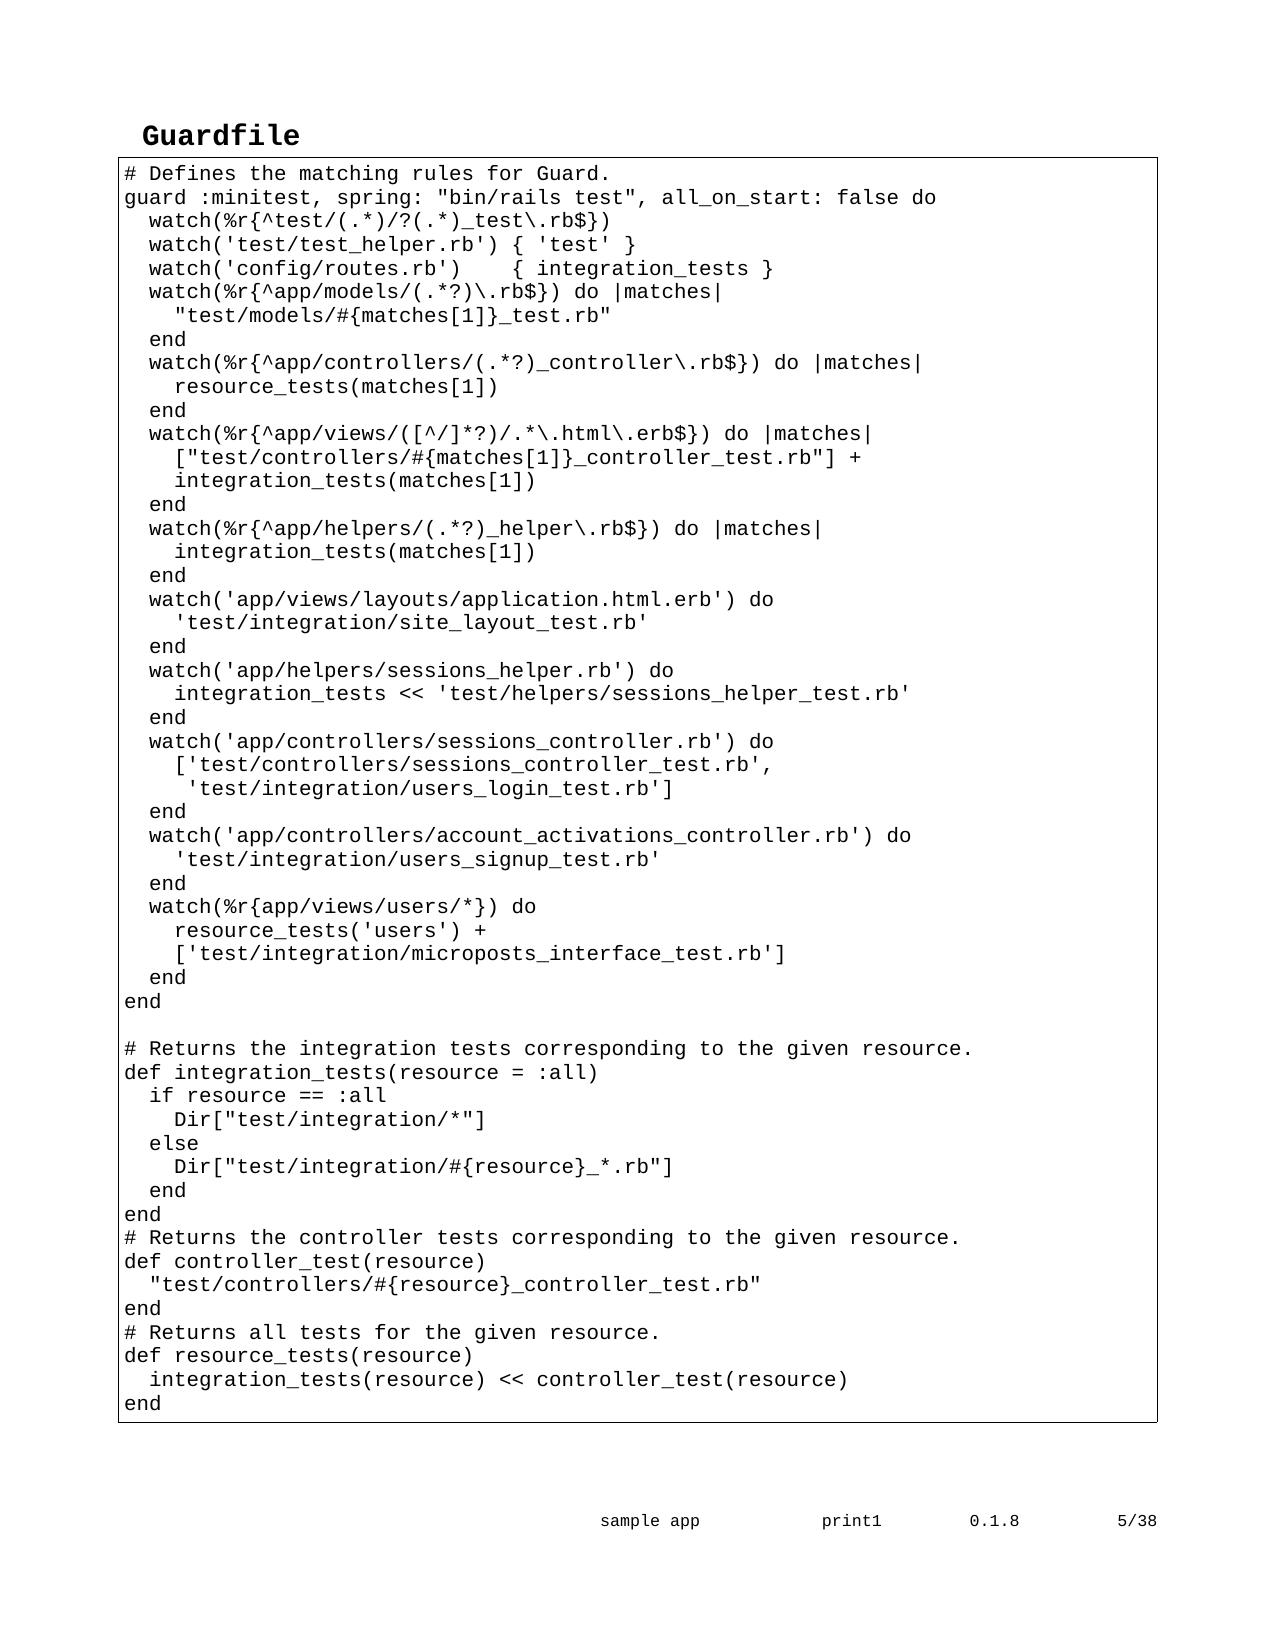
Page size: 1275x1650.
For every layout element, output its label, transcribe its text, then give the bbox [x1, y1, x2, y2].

subtitle Guardfile [142, 121, 1157, 154]
table_header # Defines the matching rules for Guard. guard :minitest, spring: "bin/rails test", all_on_start: false do watch(%r{^test/(.*)/?(.*)_test\.rb$}) watch('test/test_helper.rb') { 'test' } watch('config/routes.rb') { integration_tests } watch(%r{^app/models/(.*?)\.rb$}) do |matches| "test/models/#{matches[1]}_test.rb" end watch(%r{^app/controllers/(.*?)_controller\.rb$}) do |matches| resource_tests(matches[1]) end watch(%r{^app/views/([^/]*?)/.*\.html\.erb$}) do |matches| ["test/controllers/#{matches[1]}_controller_test.rb"] + integration_tests(matches[1]) end watch(%r{^app/helpers/(.*?)_helper\.rb$}) do |matches| integration_tests(matches[1]) end watch('app/views/layouts/application.html.erb') do 'test/integration/site_layout_test.rb' end watch('app/helpers/sessions_helper.rb') do integration_tests << 'test/helpers/sessions_helper_test.rb' end watch('app/controllers/sessions_controller.rb') do ['test/controllers/sessions_controller_test.rb', 'test/integration/users_login_test.rb'] end watch('app/controllers/account_activations_controller.rb') do 'test/integration/users_signup_test.rb' end watch(%r{app/views/users/*}) do resource_tests('users') + ['test/integration/microposts_interface_test.rb'] end end # Returns the integration tests corresponding to the given resource. def integration_tests(resource = :all) if resource == :all Dir["test/integration/*"] else Dir["test/integration/#{resource}_*.rb"] end end # Returns the controller tests corresponding to the given resource. def controller_test(resource) "test/controllers/#{resource}_controller_test.rb" end # Returns all tests for the given resource. def resource_tests(resource) integration_tests(resource) << controller_test(resource) end [119, 158, 1157, 1422]
